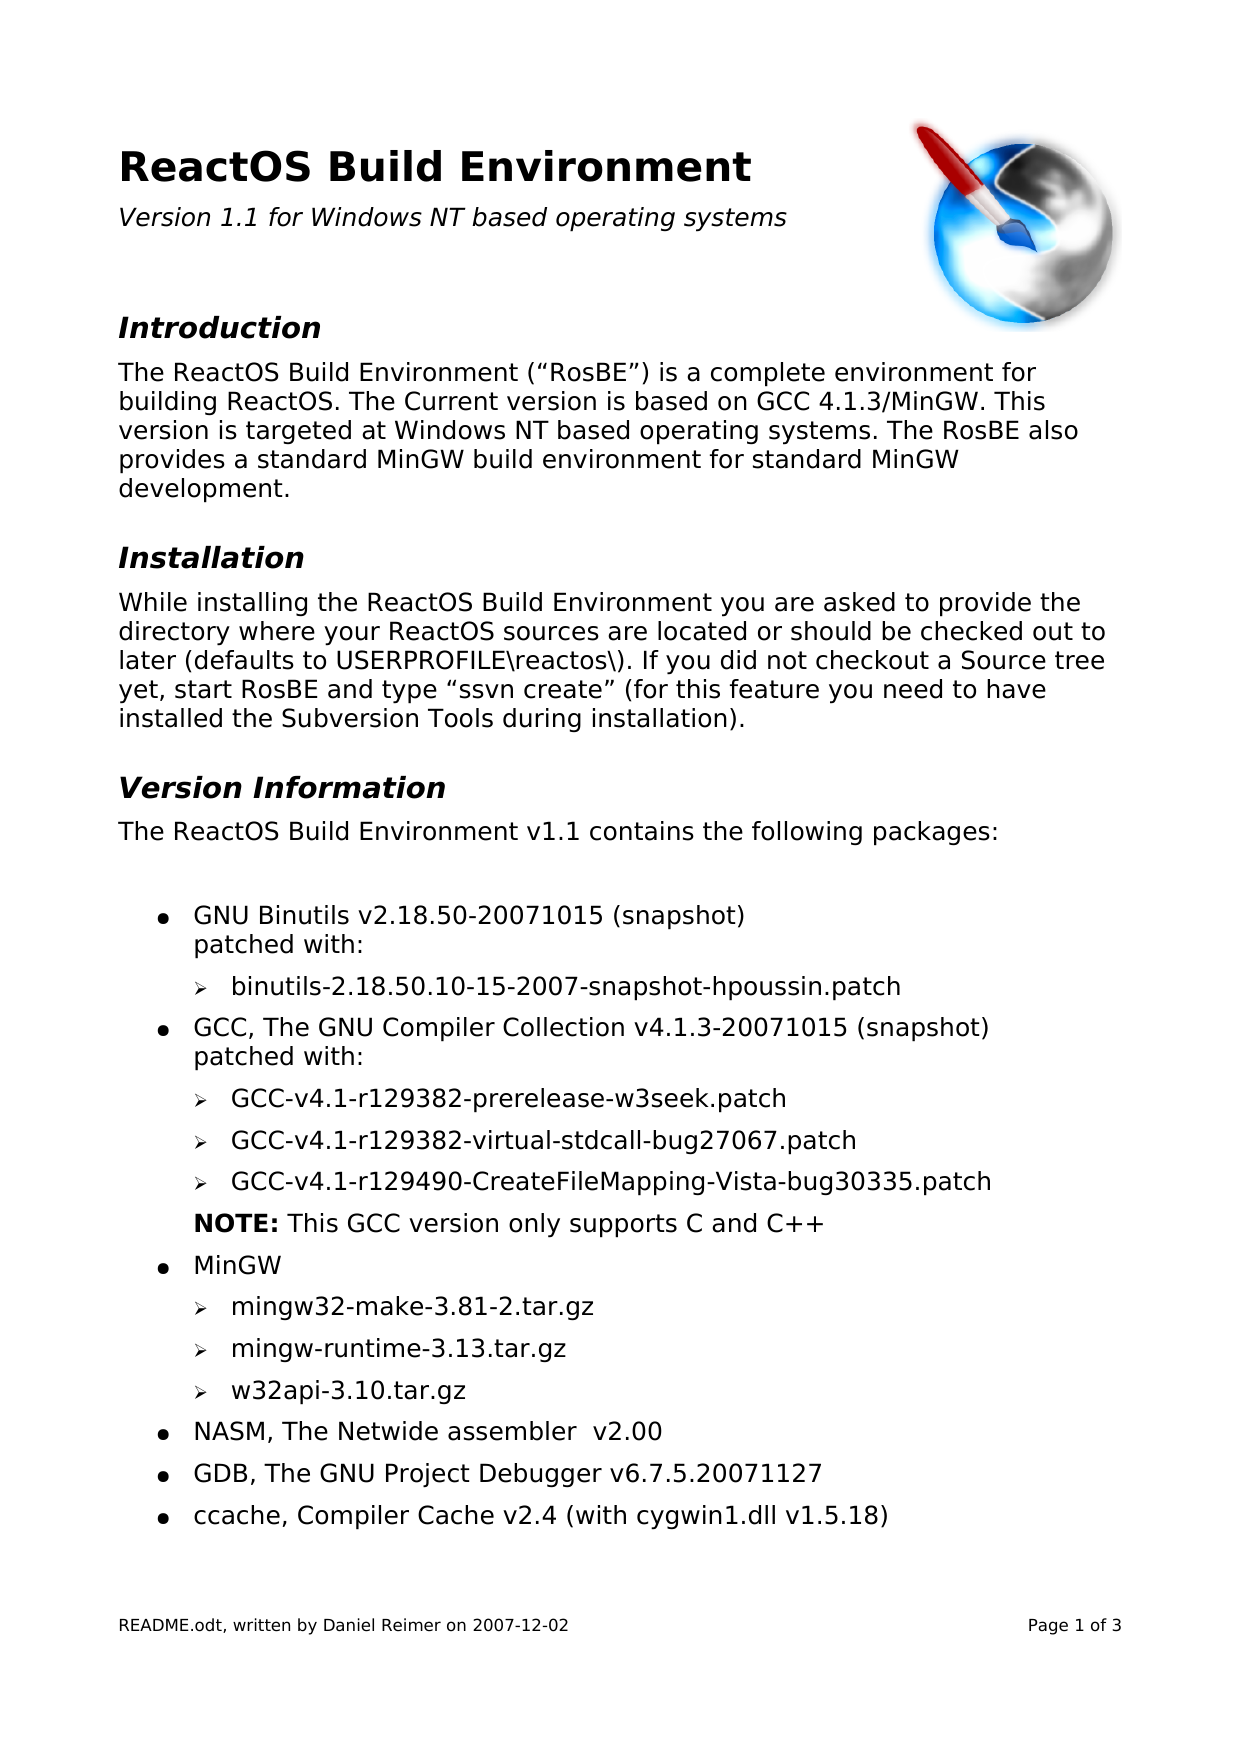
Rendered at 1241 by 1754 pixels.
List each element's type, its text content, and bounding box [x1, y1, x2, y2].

list NASM, The Netwide assembler v2.00 [156, 1417, 1122, 1447]
list GDB, The GNU Project Debugger v6.7.5.20071127 [156, 1459, 1122, 1488]
subtitle Installation [118, 541, 1122, 575]
subtitle Version Information [118, 771, 1122, 805]
text The ReactOS Build Environment (“RosBE”) is a complete environment for building ReactOS. The Current version is based on GCC 4.1.3/MinGW. This version is targeted at Windows NT based operating systems. The RosBE also provides a standard MinGW build environment for standard MinGW development. [118, 358, 1122, 504]
list mingw32-make-3.81-2.tar.gz [193, 1292, 1122, 1322]
list ccache, Compiler Cache v2.4 (with cygwin1.dll v1.5.18) [156, 1501, 1122, 1530]
subtitle ReactOS Build Environment [118, 143, 908, 191]
subtitle Introduction [118, 311, 1122, 345]
list GCC, The GNU Compiler Collection v4.1.3-20071015 (snapshot) patched with: [156, 1013, 1122, 1072]
text Version 1.1 for Windows NT based operating systems [118, 203, 908, 232]
list GNU Binutils v2.18.50-20071015 (snapshot) patched with: [156, 901, 1122, 959]
list mingw-runtime-3.13.tar.gz [193, 1334, 1122, 1363]
list MinGW [156, 1251, 1122, 1280]
list w32api-3.10.tar.gz [193, 1376, 1122, 1405]
text While installing the ReactOS Build Environment you are asked to provide the directory where your ReactOS sources are located or should be checked out to later (defaults to USERPROFILE\reactos\). If you did not checkout a Source tree yet, start RosBE and type “ssvn create” (for this feature you need to have installed the Subversion Tools during installation). [118, 588, 1122, 733]
list GCC-v4.1-r129490-CreateFileMapping-Vista-bug30335.patch [193, 1167, 1122, 1197]
list GCC-v4.1-r129382-virtual-stdcall-bug27067.patch [193, 1126, 1122, 1155]
list binutils-2.18.50.10-15-2007-snapshot-hpoussin.patch [193, 972, 1122, 1001]
list NOTE: This GCC version only supports C and C++ [156, 1209, 1122, 1238]
text The ReactOS Build Environment v1.1 contains the following packages: [118, 817, 1122, 847]
list GCC-v4.1-r129382-prerelease-w3seek.patch [193, 1084, 1122, 1113]
picture [908, 118, 1122, 332]
